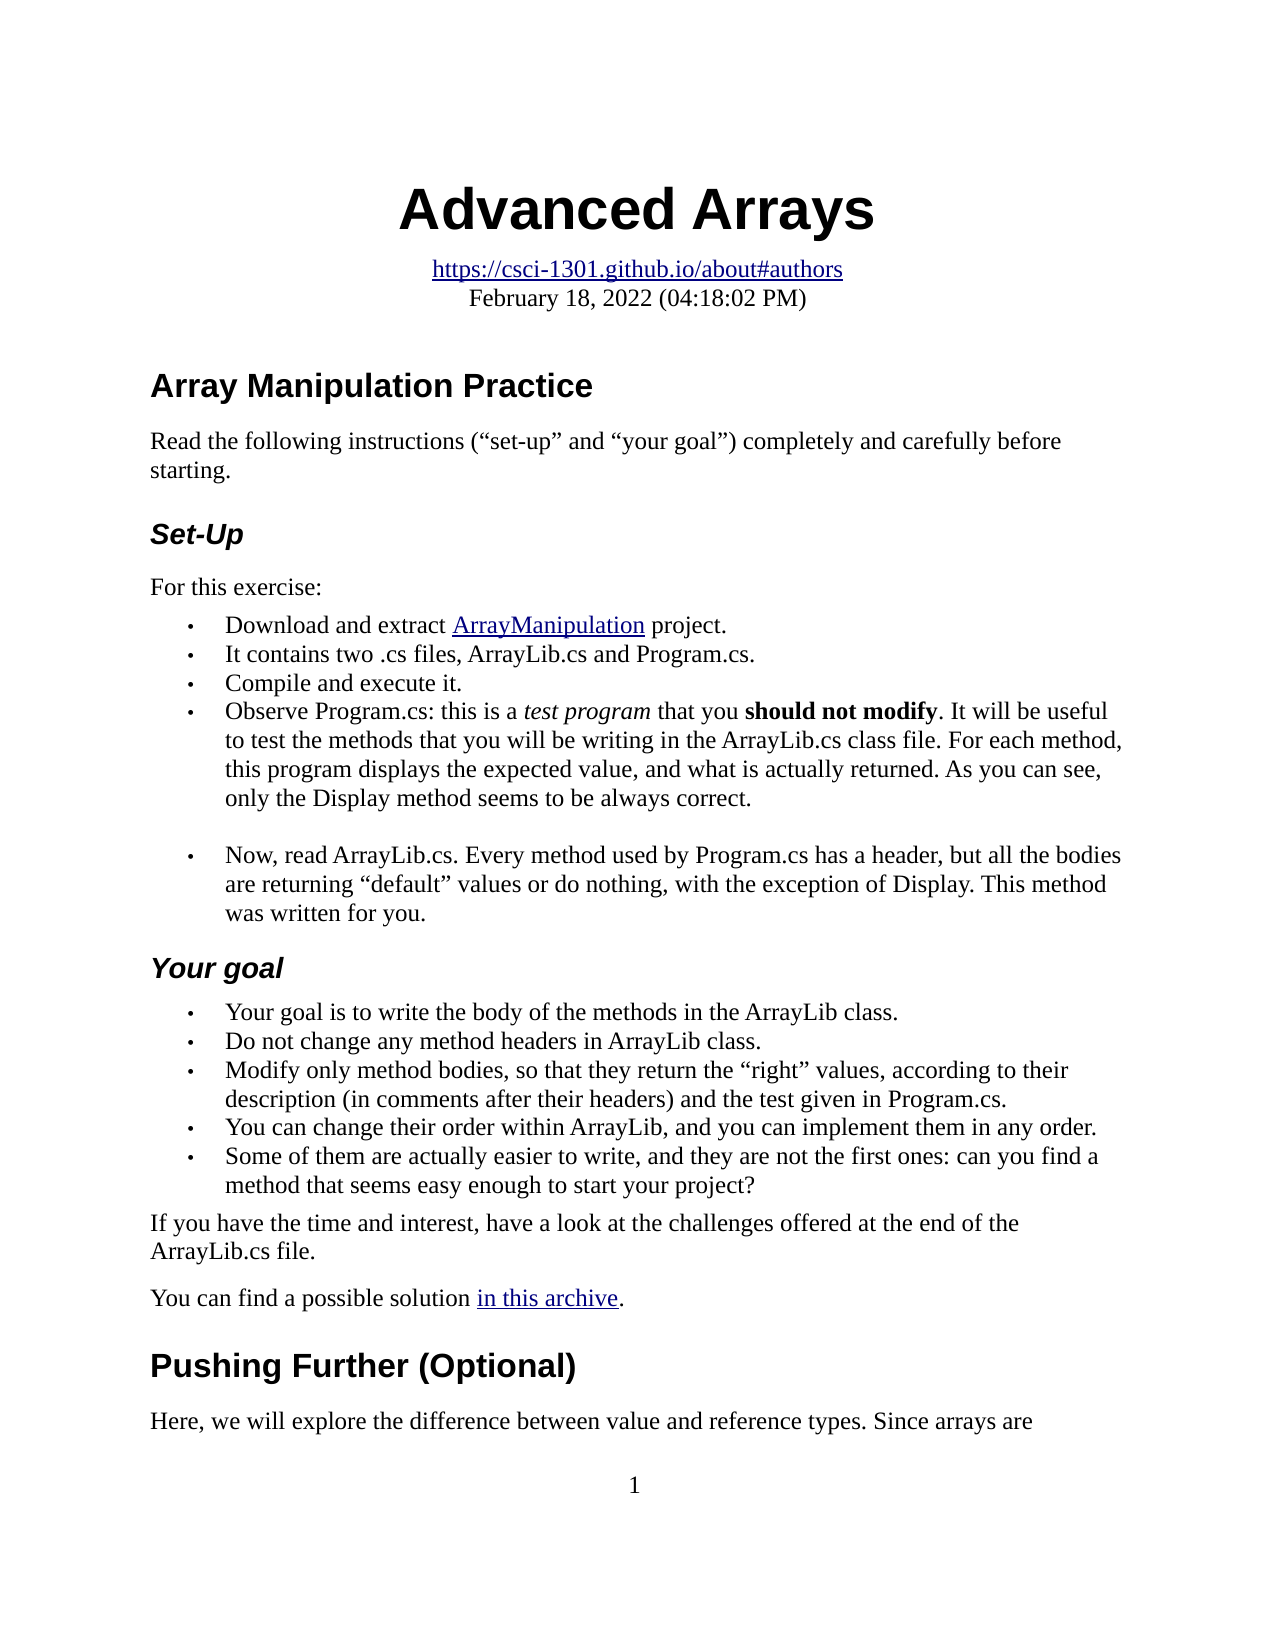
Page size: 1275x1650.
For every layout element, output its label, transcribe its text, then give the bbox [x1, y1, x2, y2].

list Download and extract ArrayManipulation project. [187, 610, 1125, 639]
text You can find a possible solution in this archive. [150, 1283, 1125, 1312]
list Compile and execute it. [187, 668, 1125, 696]
list Do not change any method headers in ArrayLib class. [187, 1026, 1125, 1055]
title Advanced Arrays [150, 175, 1125, 242]
subtitle Array Manipulation Practice [150, 366, 1125, 404]
list Some of them are actually easier to write, and they are not the first ones: can you find a method that seems easy enough to start your project? [187, 1141, 1125, 1199]
text https://csci-1301.github.io/about#authors [150, 254, 1125, 283]
subtitle Set-Up [150, 517, 1125, 551]
subtitle Pushing Further (Optional) [150, 1346, 1125, 1384]
subtitle Your goal [150, 951, 1125, 985]
list Modify only method bodies, so that they return the “right” values, according to their description (in comments after their headers) and the test given in Program.cs. [187, 1055, 1125, 1112]
text Here, we will explore the difference between value and reference types. Since arrays are [150, 1406, 1125, 1434]
list Observe Program.cs: this is a test program that you should not modify. It will be useful to test the methods that you will be writing in the ArrayLib.cs class file. For each method, this program displays the expected value, and what is actually returned. As you can see, only the Display method seems to be always correct. [187, 696, 1125, 840]
text Read the following instructions (“set-up” and “your goal”) completely and carefully before starting. [150, 426, 1125, 483]
text February 18, 2022 (04:18:02 PM) [150, 283, 1125, 312]
list You can change their order within ArrayLib, and you can implement them in any order. [187, 1112, 1125, 1141]
list It contains two .cs files, ArrayLib.cs and Program.cs. [187, 639, 1125, 668]
list Your goal is to write the body of the methods in the ArrayLib class. [187, 997, 1125, 1026]
text For this exercise: [150, 572, 1125, 601]
list Now, read ArrayLib.cs. Every method used by Program.cs has a header, but all the bodies are returning “default” values or do nothing, with the exception of Display. This method was written for you. [187, 840, 1125, 926]
text If you have the time and interest, have a look at the challenges offered at the end of the ArrayLib.cs file. [150, 1208, 1125, 1265]
